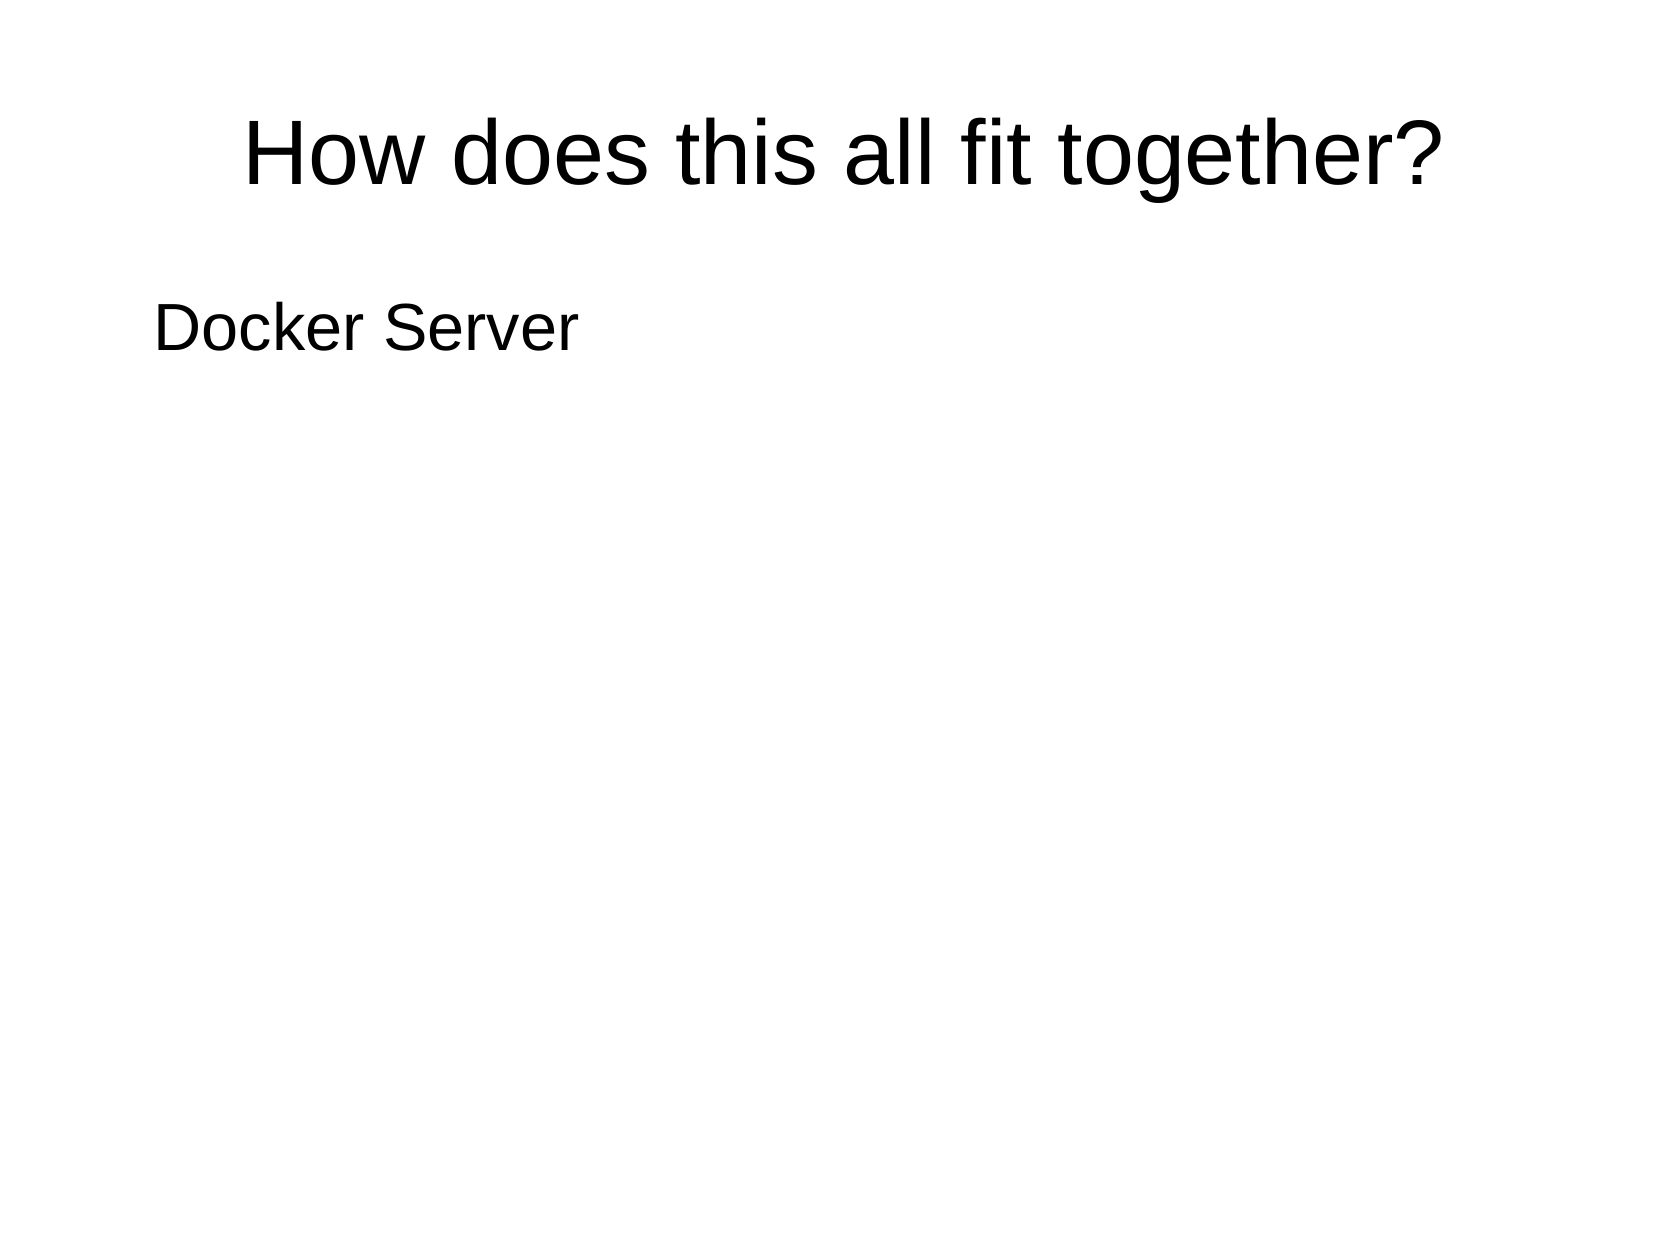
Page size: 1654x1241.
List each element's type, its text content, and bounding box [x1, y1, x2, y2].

list Docker Server [82, 290, 1571, 1010]
title How does this all fit together? [82, 49, 1571, 257]
